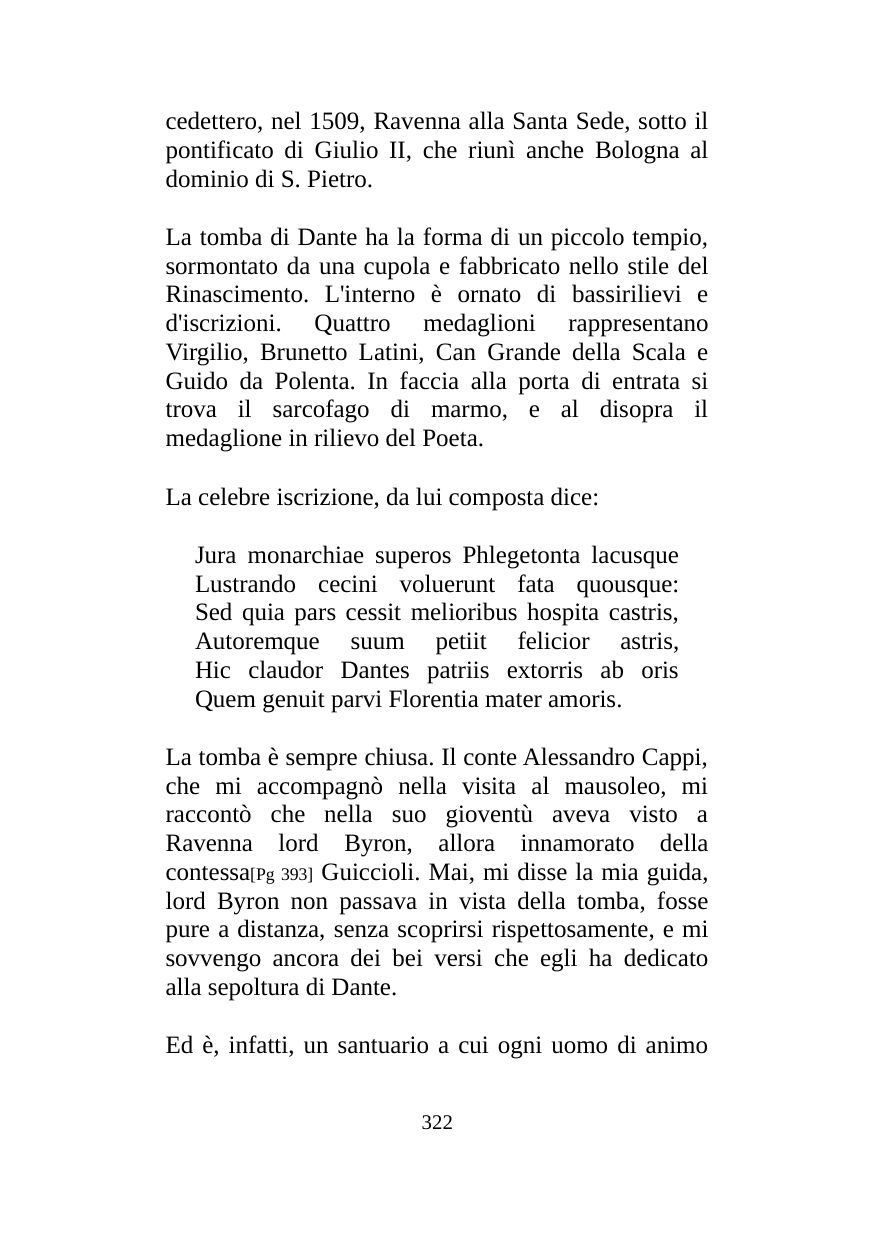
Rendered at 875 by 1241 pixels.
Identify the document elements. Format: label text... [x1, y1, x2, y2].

text La tomba di Dante ha la forma di un piccolo tempio, sormontato da una cupola e fabbricato nello stile del Rinascimento. L'interno è ornato di bassirilievi e d'iscrizioni. Quattro medaglioni rappresentano Virgilio, Brunetto Latini, Can Grande della Scala e Guido da Polenta. In faccia alla porta di entrata si trova il sarcofago di marmo, e al disopra il medaglione in rilievo del Poeta. [165, 222, 709, 452]
text La tomba è sempre chiusa. Il conte Alessandro Cappi, che mi accompagnò nella visita al mausoleo, mi raccontò che nella suo gioventù aveva visto a Ravenna lord Byron, allora innamorato della contessa[Pg 393] Guiccioli. Mai, mi disse la mia guida, lord Byron non passava in vista della tomba, fosse pure a distanza, senza scoprirsi rispettosamente, e mi sovvengo ancora dei bei versi che egli ha dedicato alla sepoltura di Dante. [165, 742, 709, 1001]
text Ed è, infatti, un santuario a cui ogni uomo di animo [165, 1030, 709, 1059]
text La celebre iscrizione, da lui composta dice: [165, 482, 709, 510]
text cedettero, nel 1509, Ravenna alla Santa Sede, sotto il pontificato di Giulio II, che riunì anche Bologna al dominio di S. Pietro. [165, 106, 709, 192]
text Jura monarchiae superos Phlegetonta lacusque Lustrando cecini voluerunt fata quousque: Sed quia pars cessit melioribus hospita castris, Autoremque suum petiit felicior astris, Hic claudor Dantes patriis extorris ab oris Quem genuit parvi Florentia mater amoris. [195, 540, 679, 712]
